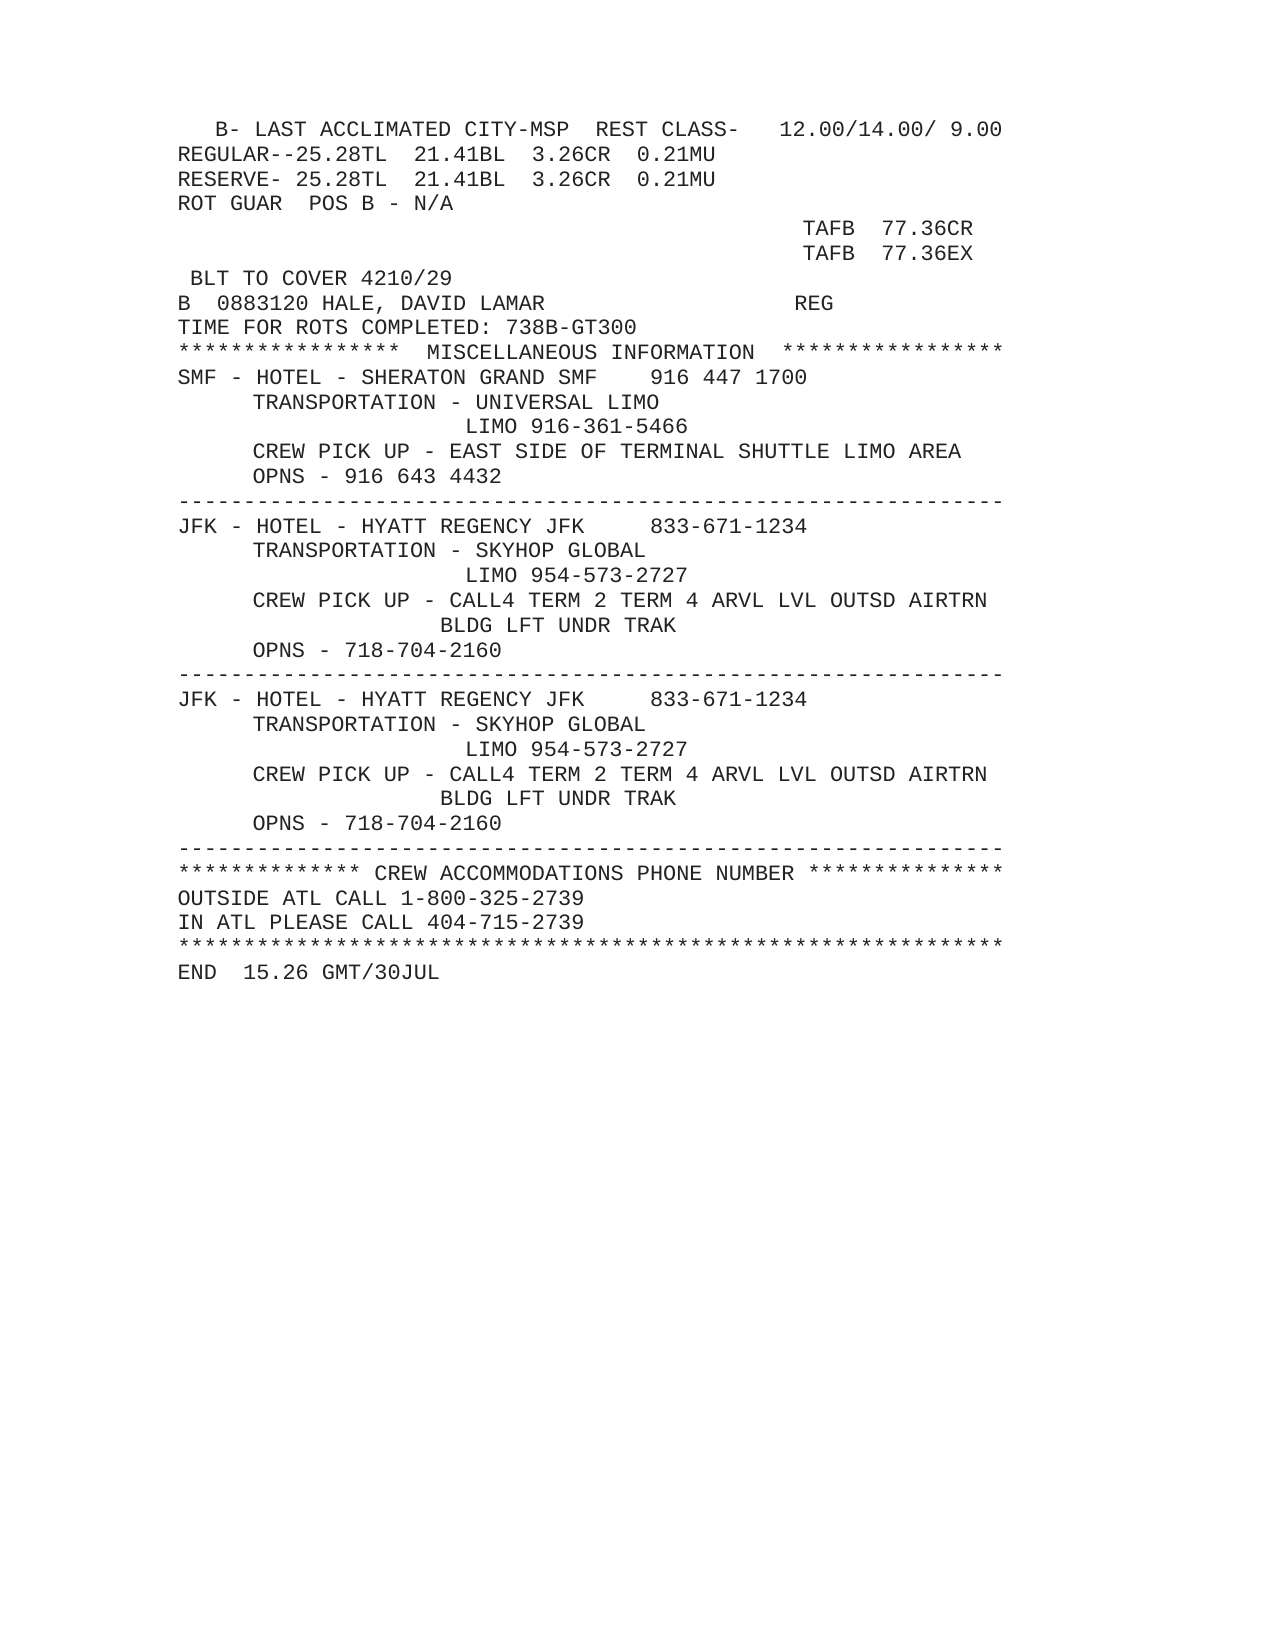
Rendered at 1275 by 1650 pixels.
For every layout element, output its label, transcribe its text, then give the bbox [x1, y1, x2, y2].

text LIMO 954-573-2727 [177, 564, 1098, 589]
text BLDG LFT UNDR TRAK [177, 787, 1098, 812]
text TRANSPORTATION - SKYHOP GLOBAL [177, 713, 1098, 738]
text --------------------------------------------------------------- [177, 490, 1098, 515]
text ROT GUAR POS B - N/A [177, 192, 1098, 217]
text OPNS - 718-704-2160 [177, 639, 1098, 663]
text TIME FOR ROTS COMPLETED: 738B-GT300 [177, 316, 1098, 341]
text TRANSPORTATION - UNIVERSAL LIMO [177, 391, 1098, 416]
text --------------------------------------------------------------- [177, 837, 1098, 862]
text TAFB 77.36EX [177, 242, 1098, 267]
text *************************************************************** [177, 936, 1098, 961]
text B 0883120 HALE, DAVID LAMAR REG [177, 292, 1098, 316]
text ************** CREW ACCOMMODATIONS PHONE NUMBER *************** [177, 862, 1098, 887]
text ***************** MISCELLANEOUS INFORMATION ***************** [177, 341, 1098, 366]
text LIMO 954-573-2727 [177, 738, 1098, 763]
text REGULAR--25.28TL 21.41BL 3.26CR 0.21MU [177, 143, 1098, 168]
text CREW PICK UP - CALL4 TERM 2 TERM 4 ARVL LVL OUTSD AIRTRN [177, 589, 1098, 614]
text OPNS - 718-704-2160 [177, 812, 1098, 837]
text OPNS - 916 643 4432 [177, 465, 1098, 490]
text CREW PICK UP - CALL4 TERM 2 TERM 4 ARVL LVL OUTSD AIRTRN [177, 763, 1098, 787]
text SMF - HOTEL - SHERATON GRAND SMF 916 447 1700 [177, 366, 1098, 391]
text --------------------------------------------------------------- [177, 663, 1098, 688]
text BLDG LFT UNDR TRAK [177, 614, 1098, 639]
text END 15.26 GMT/30JUL [177, 961, 1098, 986]
text CREW PICK UP - EAST SIDE OF TERMINAL SHUTTLE LIMO AREA [177, 440, 1098, 465]
text LIMO 916-361-5466 [177, 416, 1098, 440]
text BLT TO COVER 4210/29 [177, 267, 1098, 292]
text TRANSPORTATION - SKYHOP GLOBAL [177, 539, 1098, 564]
text JFK - HOTEL - HYATT REGENCY JFK 833-671-1234 [177, 688, 1098, 713]
text IN ATL PLEASE CALL 404-715-2739 [177, 911, 1098, 936]
text JFK - HOTEL - HYATT REGENCY JFK 833-671-1234 [177, 515, 1098, 539]
text TAFB 77.36CR [177, 217, 1098, 242]
text RESERVE- 25.28TL 21.41BL 3.26CR 0.21MU [177, 168, 1098, 192]
text B- LAST ACCLIMATED CITY-MSP REST CLASS- 12.00/14.00/ 9.00 [177, 118, 1098, 143]
text OUTSIDE ATL CALL 1-800-325-2739 [177, 887, 1098, 911]
